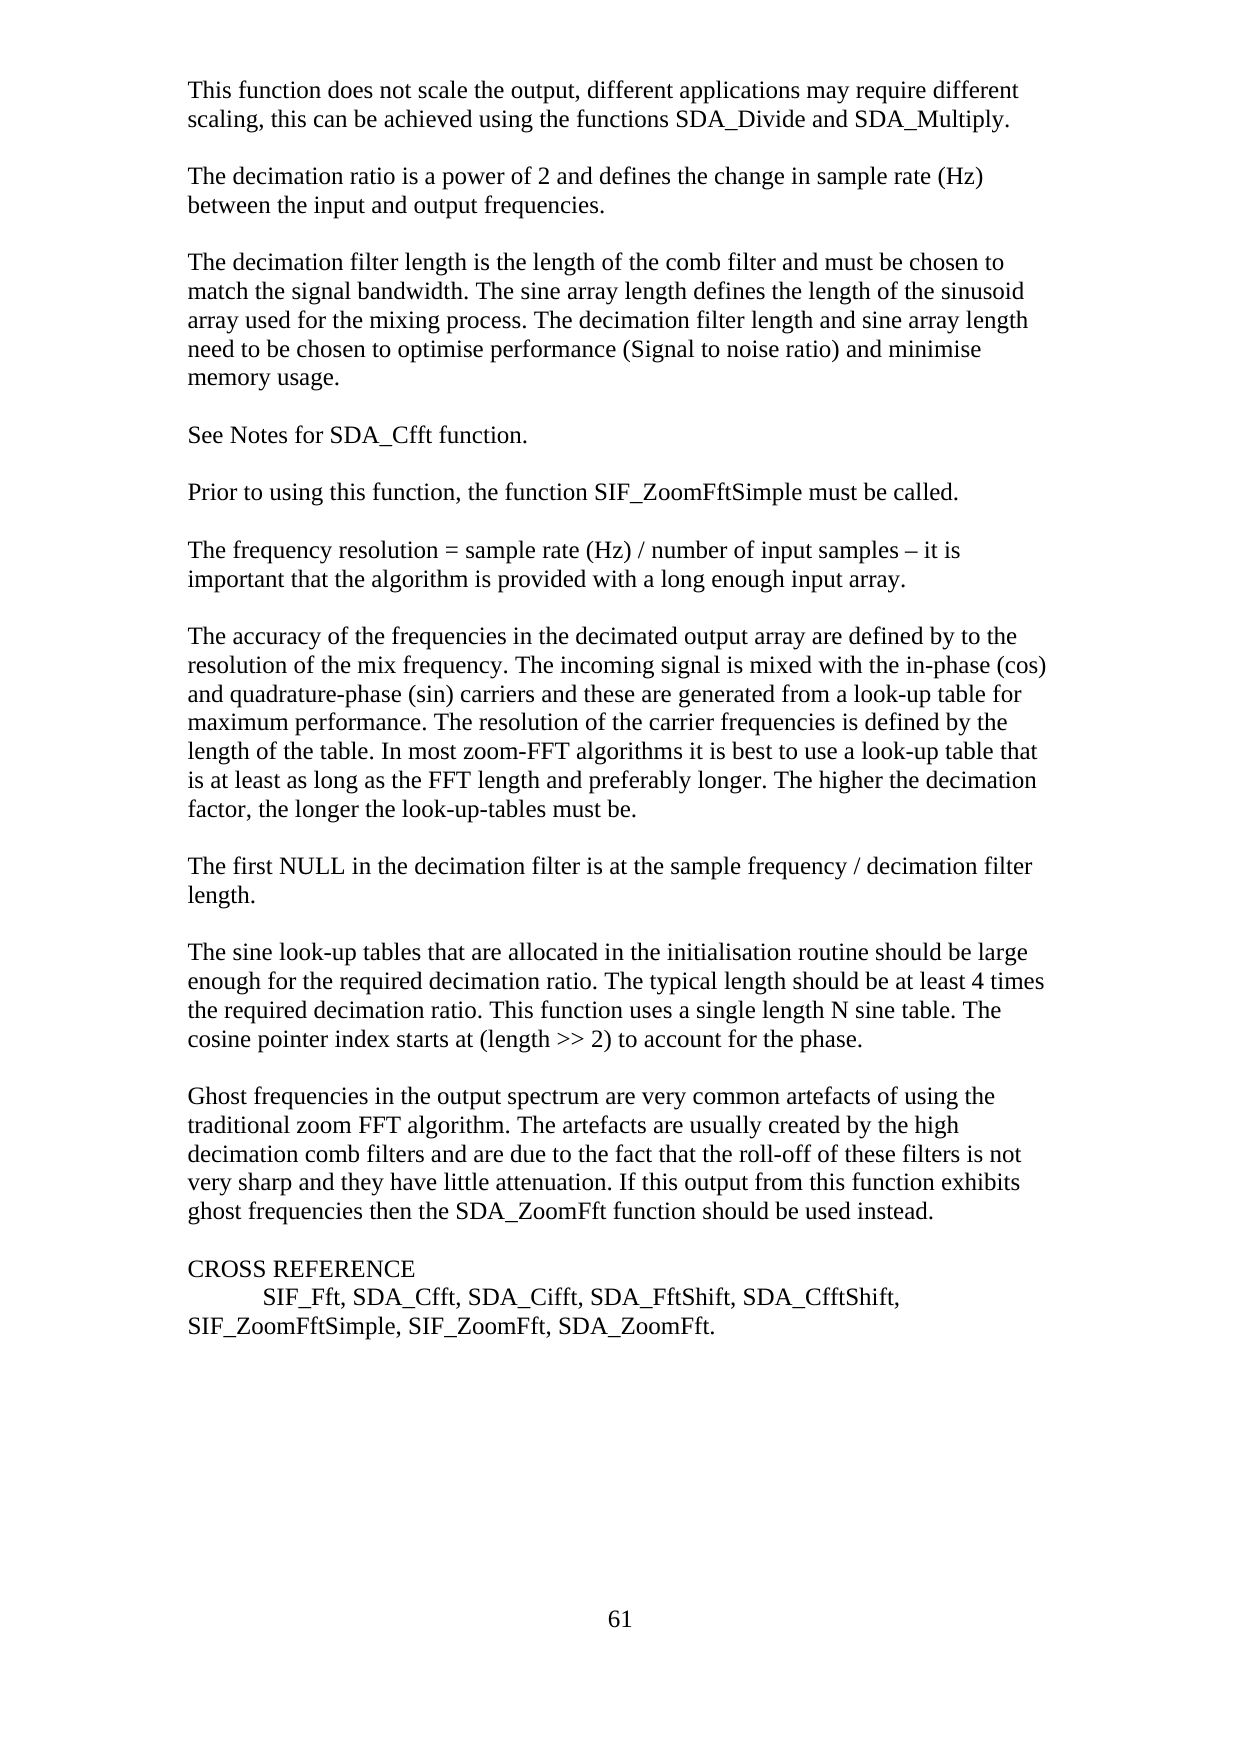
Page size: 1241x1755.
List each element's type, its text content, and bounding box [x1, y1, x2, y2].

text The sine look-up tables that are allocated in the initialisation routine should be large enough for the required decimation ratio. The typical length should be at least 4 times the required decimation ratio. This function uses a single length N sine table. The cosine pointer index starts at (length >> 2) to account for the phase. [187, 937, 1053, 1052]
text The accuracy of the frequencies in the decimated output array are defined by to the resolution of the mix frequency. The incoming signal is mixed with the in-phase (cos) and quadrature-phase (sin) carriers and these are generated from a look-up table for maximum performance. The resolution of the carrier frequencies is defined by the length of the table. In most zoom-FFT algorithms it is best to use a look-up table that is at least as long as the FFT length and preferably longer. The higher the decimation factor, the longer the look-up-tables must be. [187, 621, 1053, 822]
text CROSS REFERENCE [187, 1254, 1053, 1282]
text Prior to using this function, the function SIF_ZoomFftSimple must be called. [187, 477, 1053, 506]
text Ghost frequencies in the output spectrum are very common artefacts of using the traditional zoom FFT algorithm. The artefacts are usually created by the high decimation comb filters and are due to the fact that the roll-off of these filters is not very sharp and they have little attenuation. If this output from this function exhibits ghost frequencies then the SDA_ZoomFft function should be used instead. [187, 1081, 1053, 1225]
text SIF_Fft, SDA_Cfft, SDA_Cifft, SDA_FftShift, SDA_CfftShift, SIF_ZoomFftSimple, SIF_ZoomFft, SDA_ZoomFft. [187, 1282, 1053, 1340]
text The frequency resolution = sample rate (Hz) / number of input samples – it is important that the algorithm is provided with a long enough input array. [187, 535, 1053, 592]
text The decimation ratio is a power of 2 and defines the change in sample rate (Hz) between the input and output frequencies. [187, 161, 1053, 219]
text The first NULL in the decimation filter is at the sample frequency / decimation filter length. [187, 851, 1053, 909]
text See Notes for SDA_Cfft function. [187, 420, 1053, 449]
text The decimation filter length is the length of the comb filter and must be chosen to match the signal bandwidth. The sine array length defines the length of the sinusoid array used for the mixing process. The decimation filter length and sine array length need to be chosen to optimise performance (Signal to noise ratio) and minimise memory usage. [187, 247, 1053, 391]
text This function does not scale the output, different applications may require different scaling, this can be achieved using the functions SDA_Divide and SDA_Multiply. [187, 75, 1053, 132]
